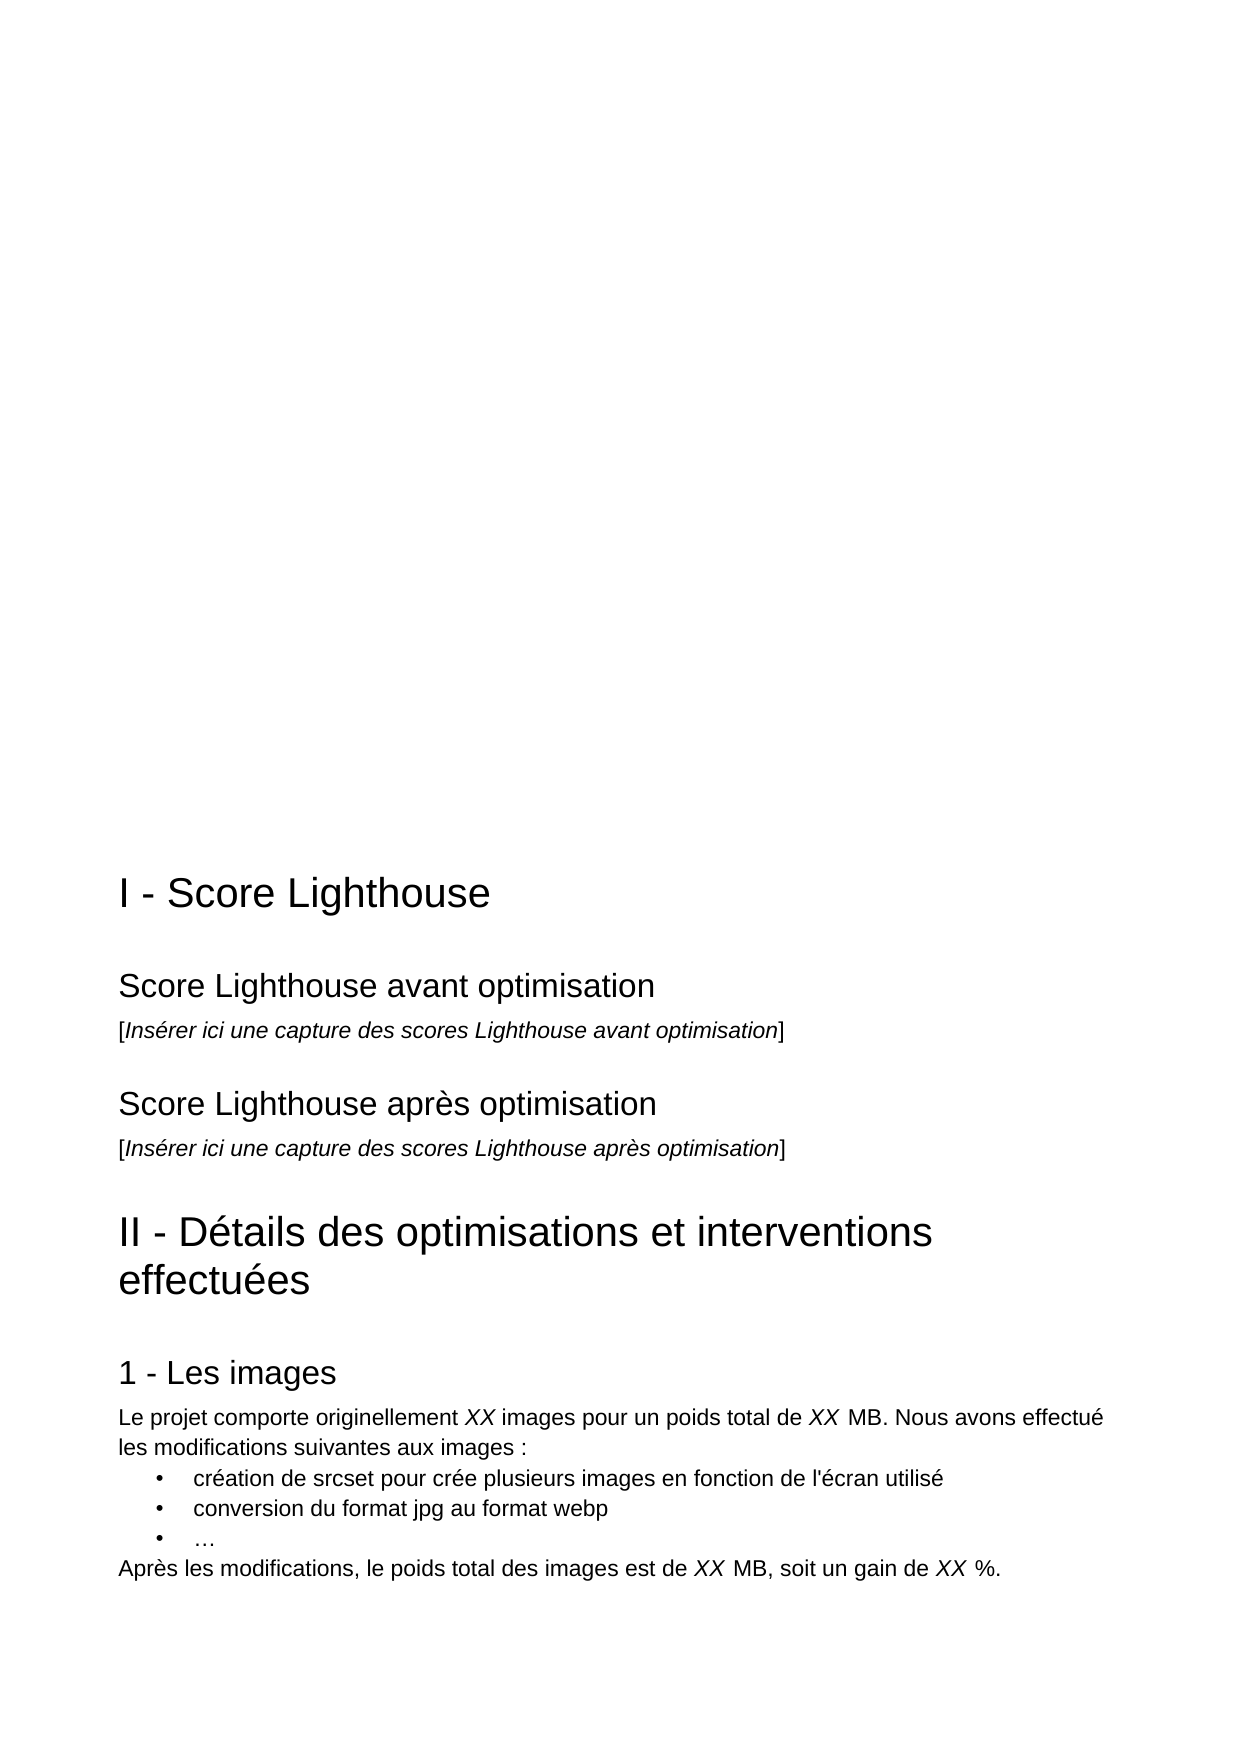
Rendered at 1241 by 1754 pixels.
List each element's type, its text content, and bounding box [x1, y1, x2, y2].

text 1 - Les images [118, 1353, 1122, 1392]
text II - Détails des optimisations et interventions effectuées [118, 1207, 1122, 1303]
text [Insérer ici une capture des scores Lighthouse après optimisation] [118, 1135, 1122, 1162]
text [Insérer ici une capture des scores Lighthouse avant optimisation] [118, 1017, 1122, 1043]
text Après les modifications, le poids total des images est de XX MB, soit un gain de XX %. [118, 1555, 1122, 1581]
list conversion du format jpg au format webp [156, 1495, 1122, 1521]
list … [156, 1525, 1122, 1551]
text I - Score Lighthouse [118, 868, 1122, 916]
list création de srcset pour crée plusieurs images en fonction de l'écran utilisé [156, 1464, 1122, 1491]
text Le projet comporte originellement XX images pour un poids total de XX MB. Nous avons effectué les modifications suivantes aux images : [118, 1404, 1122, 1461]
text Score Lighthouse avant optimisation [118, 966, 1122, 1004]
text Score Lighthouse après optimisation [118, 1084, 1122, 1123]
